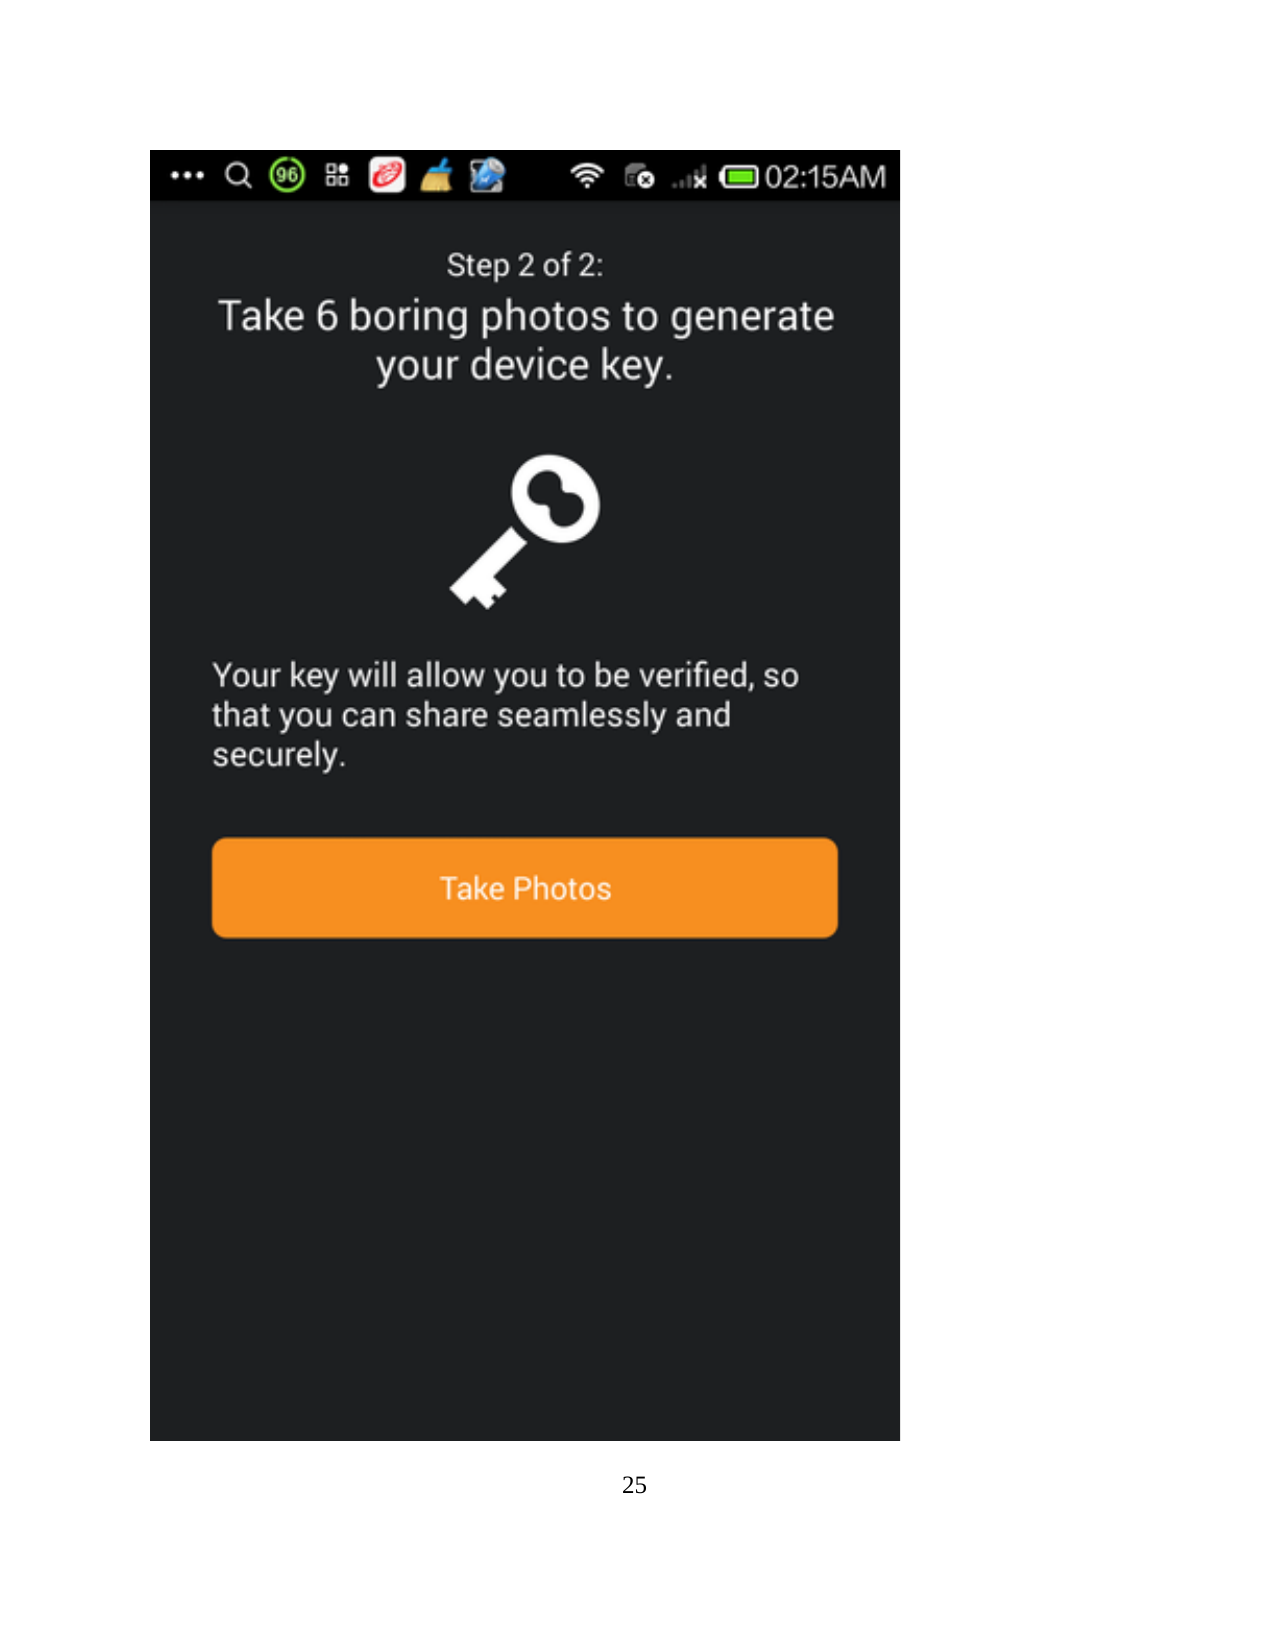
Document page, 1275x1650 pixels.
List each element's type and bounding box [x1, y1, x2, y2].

picture [150, 150, 901, 1441]
